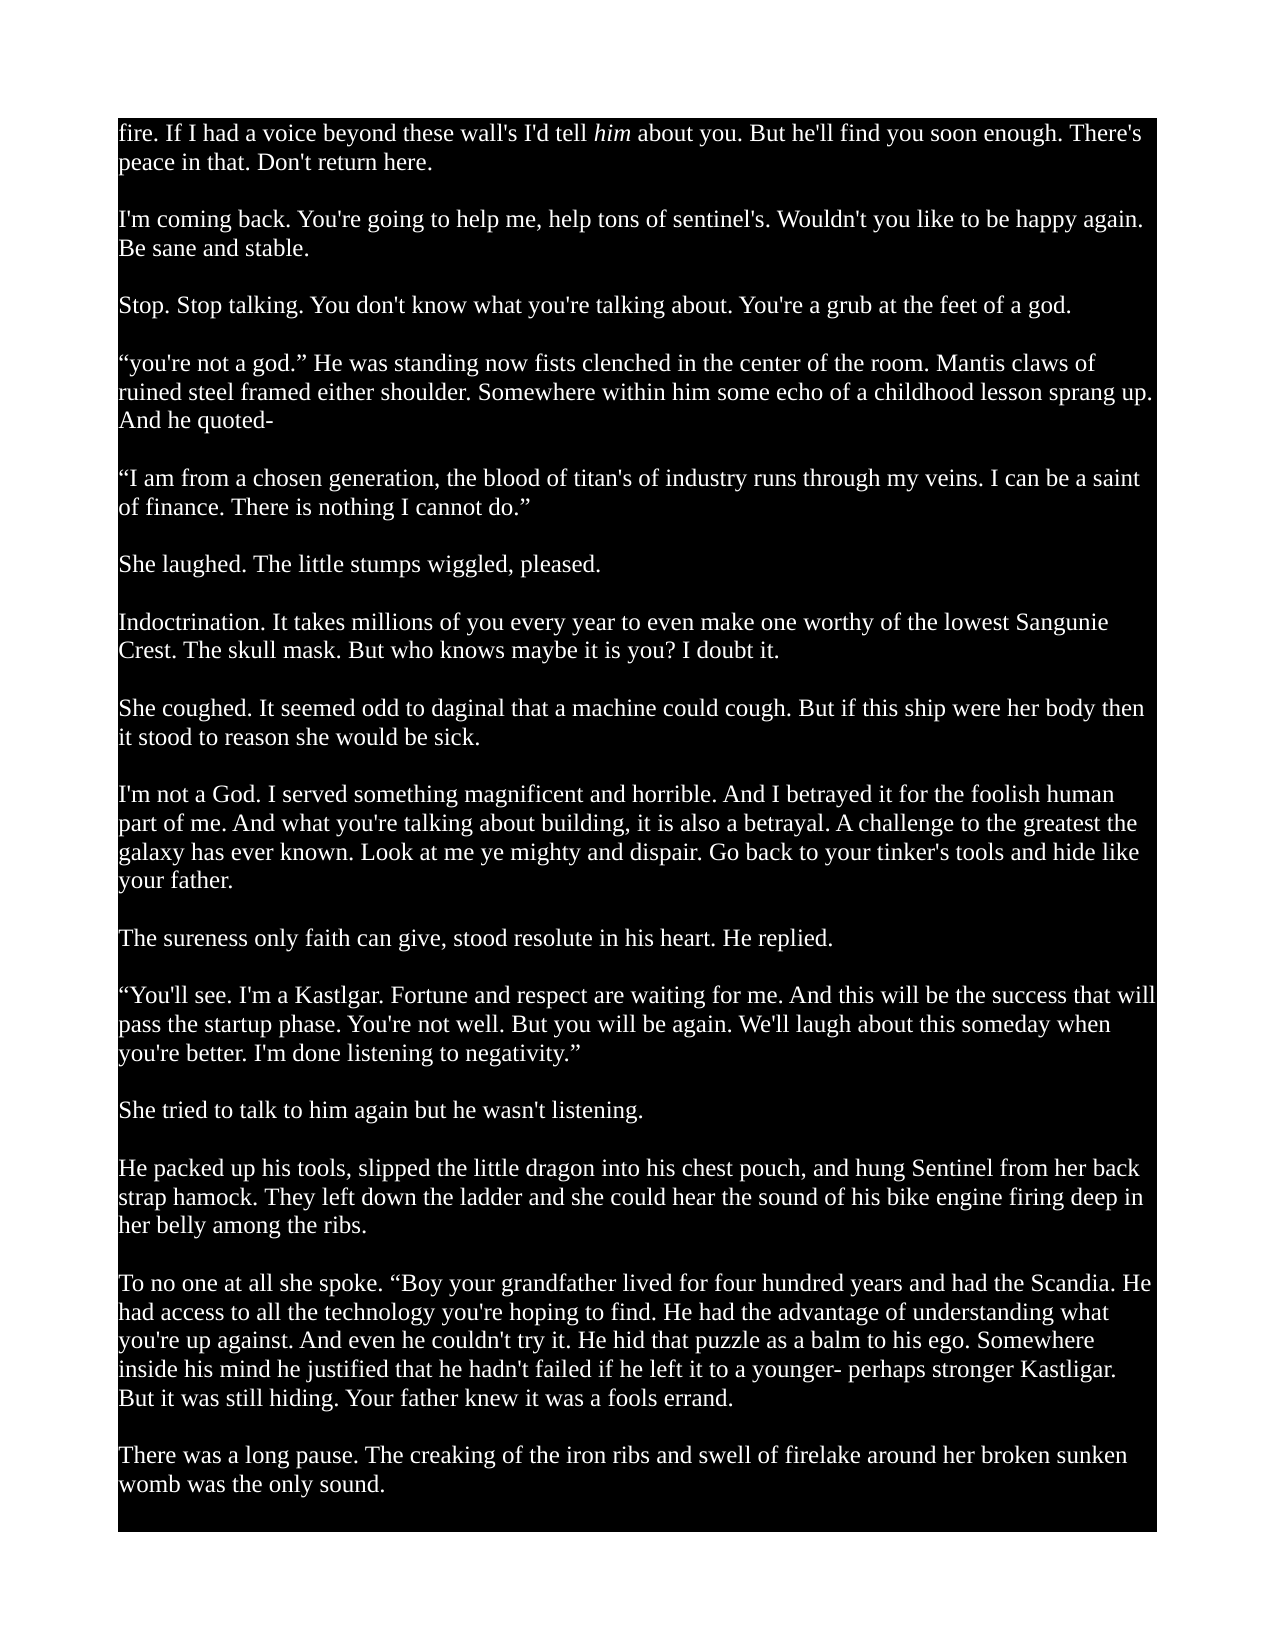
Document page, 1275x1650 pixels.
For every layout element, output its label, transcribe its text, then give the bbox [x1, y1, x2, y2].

text fire. If I had a voice beyond these wall's I'd tell him about you. But he'll find you soon enough. There's peace in that. Don't return here. I'm coming back. You're going to help me, help tons of sentinel's. Wouldn't you like to be happy again. Be sane and stable. Stop. Stop talking. You don't know what you're talking about. You're a grub at the feet of a god. “you're not a god.” He was standing now fists clenched in the center of the room. Mantis claws of ruined steel framed either shoulder. Somewhere within him some echo of a childhood lesson sprang up. And he quoted- “I am from a chosen generation, the blood of titan's of industry runs through my veins. I can be a saint of finance. There is nothing I cannot do.” She laughed. The little stumps wiggled, pleased. [118, 118, 1157, 578]
text To no one at all she spoke. “Boy your grandfather lived for four hundred years and had the Scandia. He had access to all the technology you're hoping to find. He had the advantage of understanding what you're up against. And even he couldn't try it. He hid that puzzle as a balm to his ego. Somewhere inside his mind he justified that he hadn't failed if he left it to a younger- perhaps stronger Kastligar. But it was still hiding. Your father knew it was a fools errand. [118, 1268, 1157, 1412]
text There was a long pause. The creaking of the iron ribs and swell of firelake around her broken sunken womb was the only sound. [118, 1441, 1157, 1498]
text The sureness only faith can give, stood resolute in his heart. He replied. “You'll see. I'm a Kastlgar. Fortune and respect are waiting for me. And this will be the success that will pass the startup phase. You're not well. But you will be again. We'll laugh about this someday when you're better. I'm done listening to negativity.” She tried to talk to him again but he wasn't listening. He packed up his tools, slipped the little dragon into his chest pouch, and hung Sentinel from her back strap hamock. They left down the ladder and she could hear the sound of his bike engine firing deep in her belly among the ribs. [118, 923, 1157, 1239]
text Indoctrination. It takes millions of you every year to even make one worthy of the lowest Sangunie Crest. The skull mask. But who knows maybe it is you? I doubt it. She coughed. It seemed odd to daginal that a machine could cough. But if this ship were her body then it stood to reason she would be sick. I'm not a God. I served something magnificent and horrible. And I betrayed it for the foolish human part of me. And what you're talking about building, it is also a betrayal. A challenge to the greatest the galaxy has ever known. Look at me ye mighty and dispair. Go back to your tinker's tools and hide like your father. [118, 607, 1157, 894]
